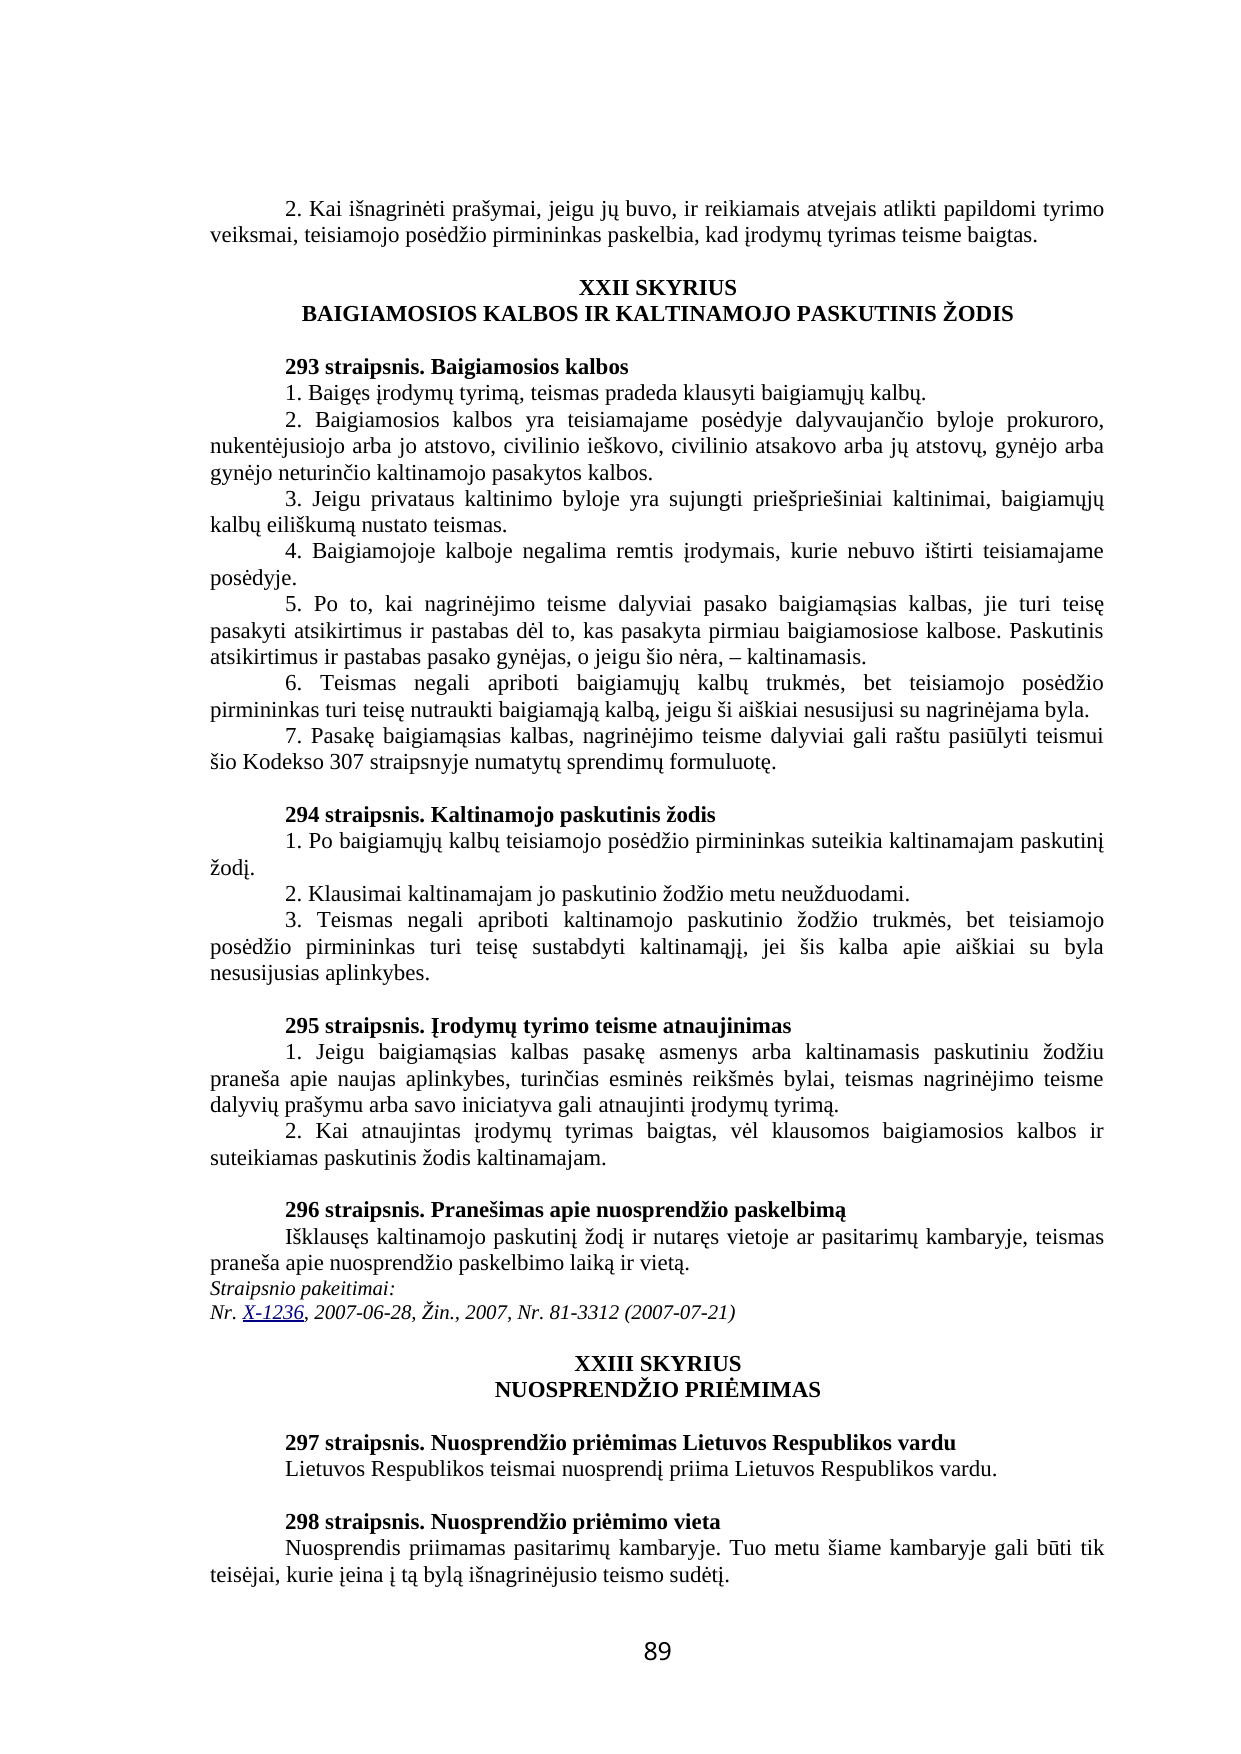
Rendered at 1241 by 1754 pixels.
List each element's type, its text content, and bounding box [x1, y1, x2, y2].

text Nuosprendžio priėmimas [210, 1376, 1106, 1403]
text 7. Pasakę baigiamąsias kalbas, nagrinėjimo teisme dalyviai gali raštu pasiūlyti teismui šio Kodekso 307 straipsnyje numatytų sprendimų formuluotę. [210, 722, 1106, 775]
subtitle XXIII skyrius [210, 1350, 1106, 1376]
text 298 straipsnis. Nuosprendžio priėmimo vieta [210, 1508, 1106, 1534]
text 6. Teismas negali apriboti baigiamųjų kalbų trukmės, bet teisiamojo posėdžio pirmininkas turi teisę nutraukti baigiamąją kalbą, jeigu ši aiškiai nesusijusi su nagrinėjama byla. [210, 669, 1106, 722]
text 1. Baigęs įrodymų tyrimą, teismas pradeda klausyti baigiamųjų kalbų. [210, 379, 1106, 406]
text 297 straipsnis. Nuosprendžio priėmimas Lietuvos Respublikos vardu [210, 1429, 1106, 1455]
text Išklausęs kaltinamojo paskutinį žodį ir nutaręs vietoje ar pasitarimų kambaryje, teismas praneša apie nuosprendžio paskelbimo laiką ir vietą. [210, 1223, 1106, 1276]
subtitle XXII skyrius [210, 274, 1106, 300]
text 296 straipsnis. Pranešimas apie nuosprendžio paskelbimą [210, 1196, 1106, 1223]
text 2. Baigiamosios kalbos yra teisiamajame posėdyje dalyvaujančio byloje prokuroro, nukentėjusiojo arba jo atstovo, civilinio ieškovo, civilinio atsakovo arba jų atstovų, gynėjo arba gynėjo neturinčio kaltinamojo pasakytos kalbos. [210, 406, 1106, 485]
text 1. Jeigu baigiamąsias kalbas pasakę asmenys arba kaltinamasis paskutiniu žodžiu praneša apie naujas aplinkybes, turinčias esminės reikšmės bylai, teismas nagrinėjimo teisme dalyvių prašymu arba savo iniciatyva gali atnaujinti įrodymų tyrimą. [210, 1038, 1106, 1117]
text 1. Po baigiamųjų kalbų teisiamojo posėdžio pirmininkas suteikia kaltinamajam paskutinį žodį. [210, 827, 1106, 880]
text 294 straipsnis. Kaltinamojo paskutinis žodis [210, 801, 1106, 827]
text 5. Po to, kai nagrinėjimo teisme dalyviai pasako baigiamąsias kalbas, jie turi teisę pasakyti atsikirtimus ir pastabas dėl to, kas pasakyta pirmiau baigiamosiose kalbose. Paskutinis atsikirtimus ir pastabas pasako gynėjas, o jeigu šio nėra, – kaltinamasis. [210, 590, 1106, 669]
text 2. Kai atnaujintas įrodymų tyrimas baigtas, vėl klausomos baigiamosios kalbos ir suteikiamas paskutinis žodis kaltinamajam. [210, 1117, 1106, 1170]
text Nuosprendis priimamas pasitarimų kambaryje. Tuo metu šiame kambaryje gali būti tik teisėjai, kurie įeina į tą bylą išnagrinėjusio teismo sudėtį. [210, 1534, 1106, 1587]
text BAIGIAMOSIOS KALBOS ir kaltinamojo paskutinis žodis [210, 300, 1106, 327]
text 2. Kai išnagrinėti prašymai, jeigu jų buvo, ir reikiamais atvejais atlikti papildomi tyrimo veiksmai, teisiamojo posėdžio pirmininkas paskelbia, kad įrodymų tyrimas teisme baigtas. [210, 195, 1106, 248]
text Nr. X-1236, 2007-06-28, Žin., 2007, Nr. 81-3312 (2007-07-21) [210, 1299, 1106, 1324]
text Lietuvos Respublikos teismai nuosprendį priima Lietuvos Respublikos vardu. [210, 1455, 1106, 1482]
text 4. Baigiamojoje kalboje negalima remtis įrodymais, kurie nebuvo ištirti teisiamajame posėdyje. [210, 538, 1106, 590]
text 293 straipsnis. Baigiamosios kalbos [210, 353, 1106, 379]
text Straipsnio pakeitimai: [210, 1276, 1106, 1299]
text 3. Teismas negali apriboti kaltinamojo paskutinio žodžio trukmės, bet teisiamojo posėdžio pirmininkas turi teisę sustabdyti kaltinamąjį, jei šis kalba apie aiškiai su byla nesusijusias aplinkybes. [210, 907, 1106, 986]
text 2. Klausimai kaltinamajam jo paskutinio žodžio metu neužduodami. [210, 880, 1106, 907]
text 3. Jeigu privataus kaltinimo byloje yra sujungti priešpriešiniai kaltinimai, baigiamųjų kalbų eiliškumą nustato teismas. [210, 485, 1106, 538]
text 295 straipsnis. Įrodymų tyrimo teisme atnaujinimas [210, 1012, 1106, 1038]
